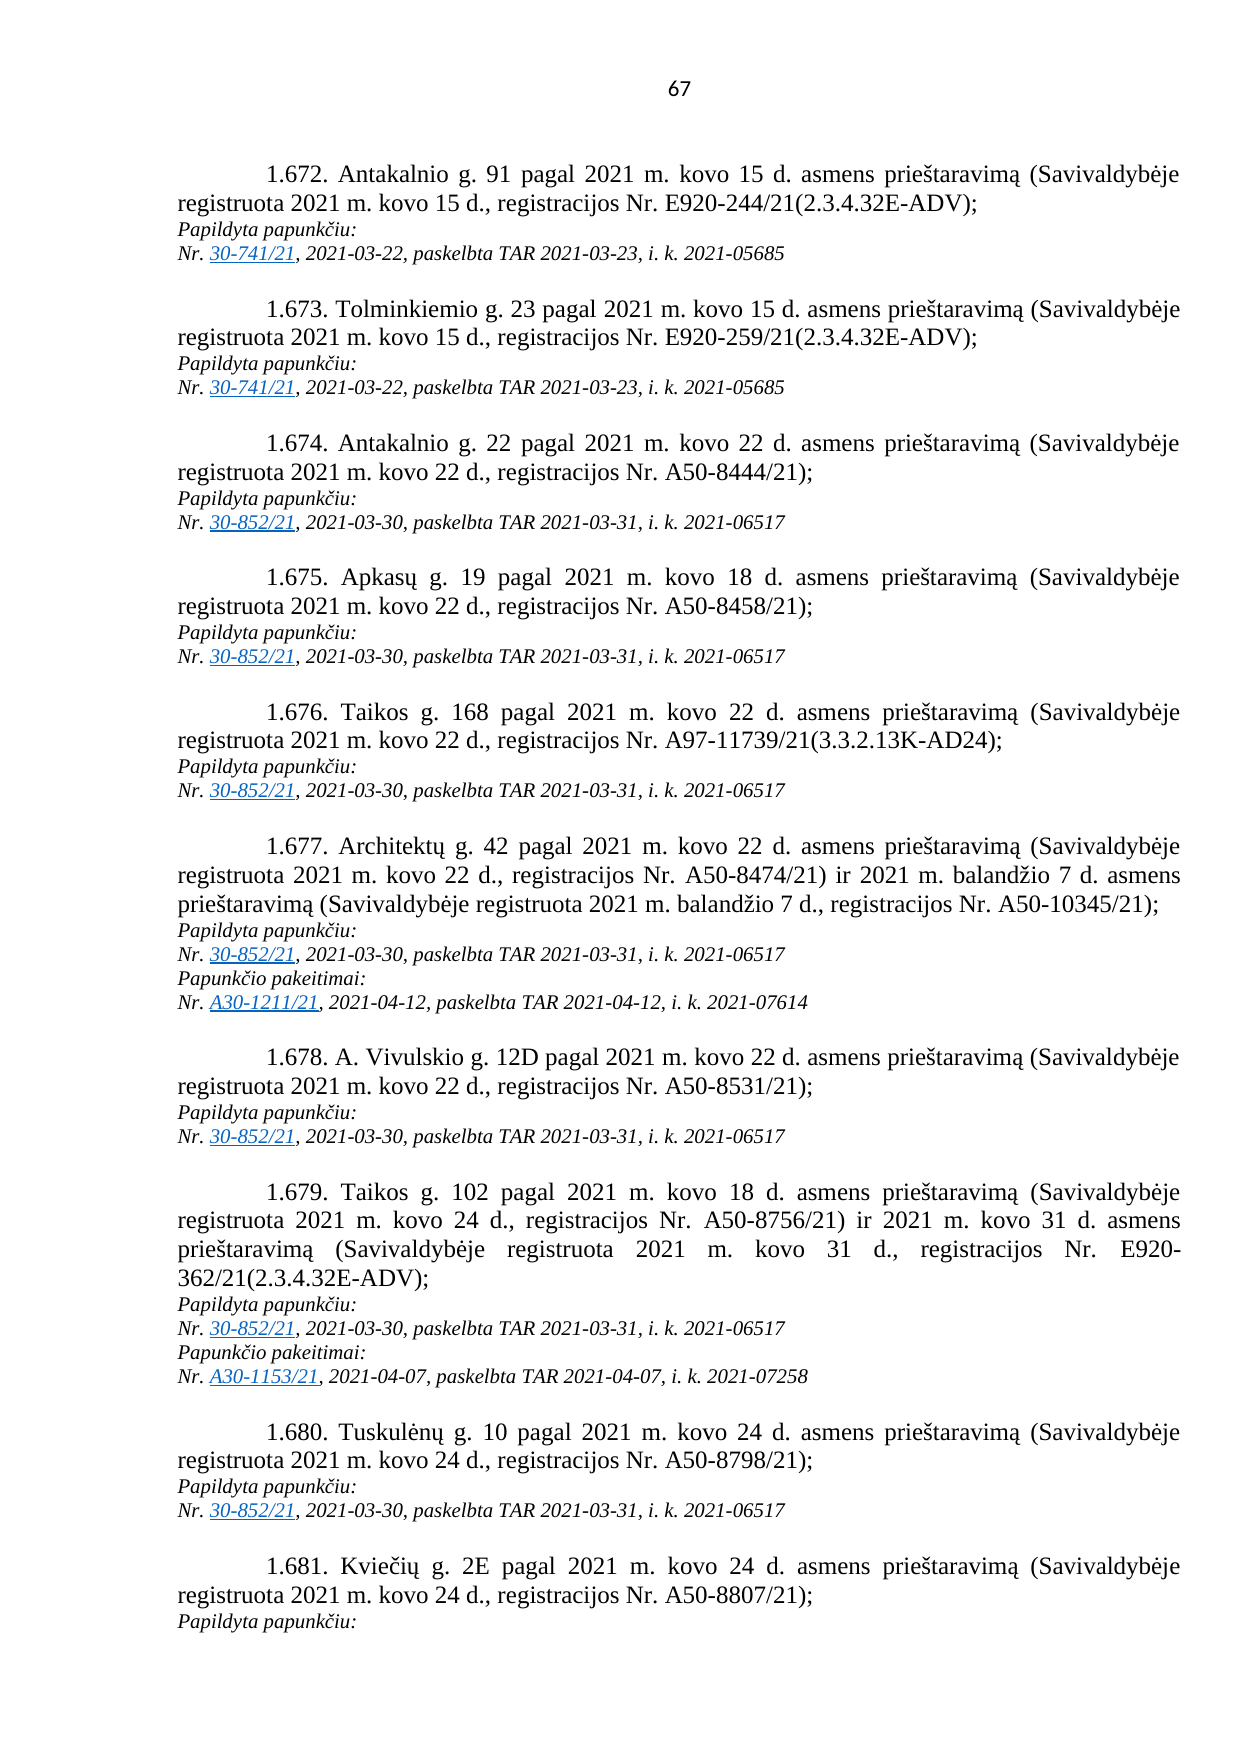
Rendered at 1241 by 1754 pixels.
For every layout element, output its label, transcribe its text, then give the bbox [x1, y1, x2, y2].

text 1.673. Tolminkiemio g. 23 pagal 2021 m. kovo 15 d. asmens prieštaravimą (Savivaldybėje registruota 2021 m. kovo 15 d., registracijos Nr. E920-259/21(2.3.4.32E-ADV); [177, 294, 1181, 351]
text 1.675. Apkasų g. 19 pagal 2021 m. kovo 18 d. asmens prieštaravimą (Savivaldybėje registruota 2021 m. kovo 22 d., registracijos Nr. A50-8458/21); [177, 562, 1181, 620]
text Nr. 30-741/21, 2021-03-22, paskelbta TAR 2021-03-23, i. k. 2021-05685 [177, 375, 1181, 399]
text Papildyta papunkčiu: [177, 1474, 1181, 1498]
text Papildyta papunkčiu: [177, 754, 1181, 778]
text Nr. 30-741/21, 2021-03-22, paskelbta TAR 2021-03-23, i. k. 2021-05685 [177, 241, 1181, 265]
text Papunkčio pakeitimai: [177, 1340, 1181, 1364]
text Papildyta papunkčiu: [177, 1609, 1181, 1633]
text Nr. 30-852/21, 2021-03-30, paskelbta TAR 2021-03-31, i. k. 2021-06517 [177, 1498, 1181, 1522]
text 1.677. Architektų g. 42 pagal 2021 m. kovo 22 d. asmens prieštaravimą (Savivaldybėje registruota 2021 m. kovo 22 d., registracijos Nr. A50-8474/21) ir 2021 m. balandžio 7 d. asmens prieštaravimą (Savivaldybėje registruota 2021 m. balandžio 7 d., registracijos Nr. A50-10345/21); [177, 831, 1181, 917]
text Papildyta papunkčiu: [177, 486, 1181, 510]
text Papildyta papunkčiu: [177, 620, 1181, 644]
text 1.679. Taikos g. 102 pagal 2021 m. kovo 18 d. asmens prieštaravimą (Savivaldybėje registruota 2021 m. kovo 24 d., registracijos Nr. A50-8756/21) ir 2021 m. kovo 31 d. asmens prieštaravimą (Savivaldybėje registruota 2021 m. kovo 31 d., registracijos Nr. E920-362/21(2.3.4.32E-ADV); [177, 1177, 1181, 1292]
text 1.681. Kviečių g. 2E pagal 2021 m. kovo 24 d. asmens prieštaravimą (Savivaldybėje registruota 2021 m. kovo 24 d., registracijos Nr. A50-8807/21); [177, 1551, 1181, 1609]
text 1.672. Antakalnio g. 91 pagal 2021 m. kovo 15 d. asmens prieštaravimą (Savivaldybėje registruota 2021 m. kovo 15 d., registracijos Nr. E920-244/21(2.3.4.32E-ADV); [177, 159, 1181, 217]
text Papunkčio pakeitimai: [177, 966, 1181, 990]
text Nr. 30-852/21, 2021-03-30, paskelbta TAR 2021-03-31, i. k. 2021-06517 [177, 510, 1181, 534]
text Nr. 30-852/21, 2021-03-30, paskelbta TAR 2021-03-31, i. k. 2021-06517 [177, 778, 1181, 802]
text Nr. 30-852/21, 2021-03-30, paskelbta TAR 2021-03-31, i. k. 2021-06517 [177, 644, 1181, 668]
text Papildyta papunkčiu: [177, 1100, 1181, 1124]
text Nr. A30-1211/21, 2021-04-12, paskelbta TAR 2021-04-12, i. k. 2021-07614 [177, 990, 1181, 1014]
text Nr. A30-1153/21, 2021-04-07, paskelbta TAR 2021-04-07, i. k. 2021-07258 [177, 1364, 1181, 1388]
text 1.680. Tuskulėnų g. 10 pagal 2021 m. kovo 24 d. asmens prieštaravimą (Savivaldybėje registruota 2021 m. kovo 24 d., registracijos Nr. A50-8798/21); [177, 1417, 1181, 1474]
text Nr. 30-852/21, 2021-03-30, paskelbta TAR 2021-03-31, i. k. 2021-06517 [177, 1316, 1181, 1340]
text Papildyta papunkčiu: [177, 217, 1181, 241]
text Papildyta papunkčiu: [177, 1292, 1181, 1316]
text Papildyta papunkčiu: [177, 351, 1181, 375]
text Nr. 30-852/21, 2021-03-30, paskelbta TAR 2021-03-31, i. k. 2021-06517 [177, 942, 1181, 966]
text Papildyta papunkčiu: [177, 917, 1181, 942]
text 1.674. Antakalnio g. 22 pagal 2021 m. kovo 22 d. asmens prieštaravimą (Savivaldybėje registruota 2021 m. kovo 22 d., registracijos Nr. A50-8444/21); [177, 428, 1181, 486]
text Nr. 30-852/21, 2021-03-30, paskelbta TAR 2021-03-31, i. k. 2021-06517 [177, 1124, 1181, 1148]
text 1.678. A. Vivulskio g. 12D pagal 2021 m. kovo 22 d. asmens prieštaravimą (Savivaldybėje registruota 2021 m. kovo 22 d., registracijos Nr. A50-8531/21); [177, 1042, 1181, 1100]
text 1.676. Taikos g. 168 pagal 2021 m. kovo 22 d. asmens prieštaravimą (Savivaldybėje registruota 2021 m. kovo 22 d., registracijos Nr. A97-11739/21(3.3.2.13K-AD24); [177, 697, 1181, 754]
